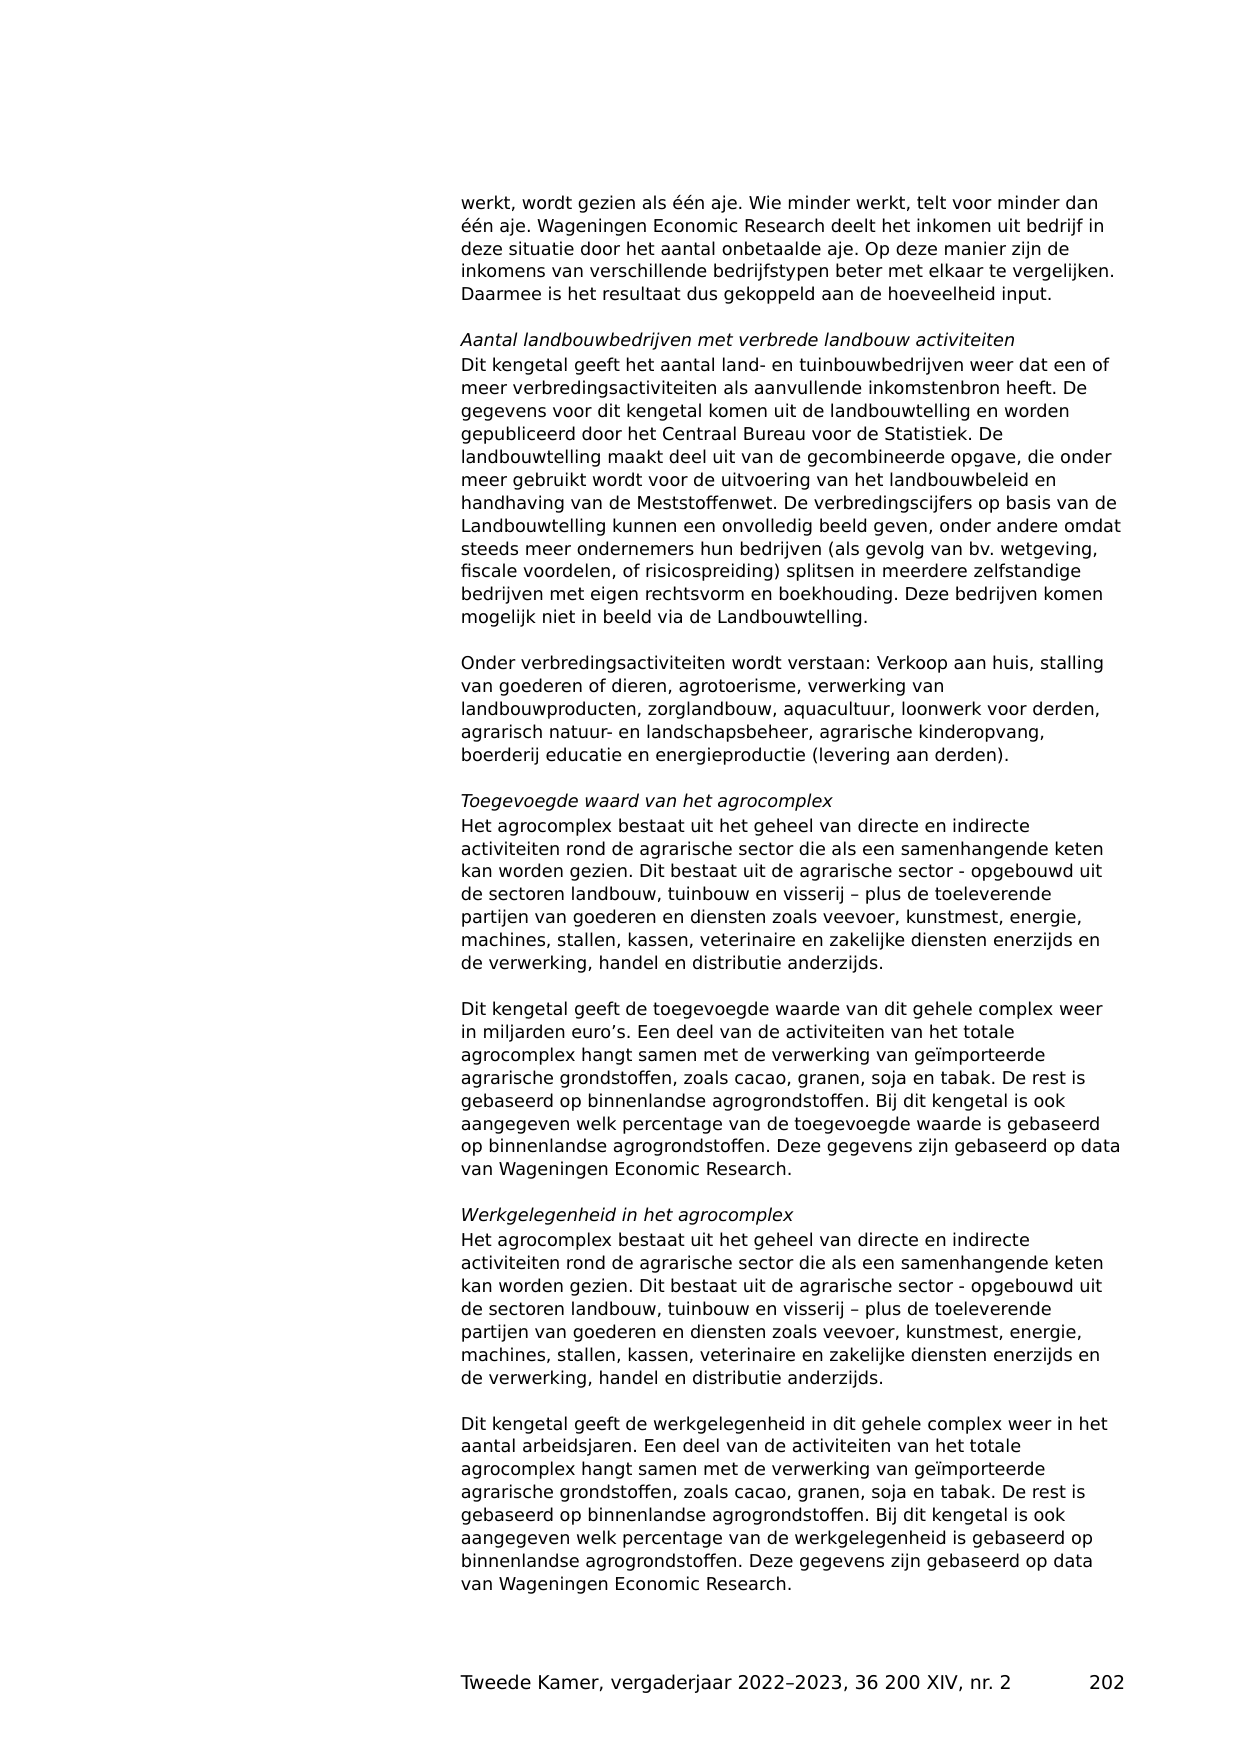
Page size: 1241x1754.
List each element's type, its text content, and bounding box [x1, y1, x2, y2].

text werkt, wordt gezien als één aje. Wie minder werkt, telt voor minder dan één aje. Wageningen Economic Research deelt het inkomen uit bedrijf in deze situatie door het aantal onbetaalde aje. Op deze manier zijn de inkomens van verschillende bedrijfstypen beter met elkaar te vergelijken. Daarmee is het resultaat dus gekoppeld aan de hoeveelheid input. [461, 191, 1125, 305]
text Dit kengetal geeft de werkgelegenheid in dit gehele complex weer in het aantal arbeidsjaren. Een deel van de activiteiten van het totale agrocomplex hangt samen met de verwerking van geïmporteerde agrarische grondstoffen, zoals cacao, granen, soja en tabak. De rest is gebaseerd op binnenlandse agrogrondstoffen. Bij dit kengetal is ook aangegeven welk percentage van de werkgelegenheid is gebaseerd op binnenlandse agrogrondstoffen. Deze gegevens zijn gebaseerd op data van Wageningen Economic Research. [461, 1412, 1125, 1595]
text Dit kengetal geeft het aantal land- en tuinbouwbedrijven weer dat een of meer verbredingsactiviteiten als aanvullende inkomstenbron heeft. De gegevens voor dit kengetal komen uit de landbouwtelling en worden gepubliceerd door het Centraal Bureau voor de Statistiek. De landbouwtelling maakt deel uit van de gecombineerde opgave, die onder meer gebruikt wordt voor de uitvoering van het landbouwbeleid en handhaving van de Meststoffenwet. De verbredingscijfers op basis van de Landbouwtelling kunnen een onvolledig beeld geven, onder andere omdat steeds meer ondernemers hun bedrijven (als gevolg van bv. wetgeving, fiscale voordelen, of risicospreiding) splitsen in meerdere zelfstandige bedrijven met eigen rechtsvorm en boekhouding. Deze bedrijven komen mogelijk niet in beeld via de Landbouwtelling. [461, 353, 1125, 628]
text Aantal landbouwbedrijven met verbrede landbouw activiteiten [461, 328, 1125, 351]
text Werkgelegenheid in het agrocomplex [461, 1203, 1125, 1226]
text Onder verbredingsactiviteiten wordt verstaan: Verkoop aan huis, stalling van goederen of dieren, agrotoerisme, verwerking van landbouwproducten, zorglandbouw, aquacultuur, loonwerk voor derden, agrarisch natuur- en landschapsbeheer, agrarische kinderopvang, boerderij educatie en energieproductie (levering aan derden). [461, 651, 1125, 766]
text Toegevoegde waard van het agrocomplex [461, 789, 1125, 812]
text Het agrocomplex bestaat uit het geheel van directe en indirecte activiteiten rond de agrarische sector die als een samenhangende keten kan worden gezien. Dit bestaat uit de agrarische sector - opgebouwd uit de sectoren landbouw, tuinbouw en visserij – plus de toeleverende partijen van goederen en diensten zoals veevoer, kunstmest, energie, machines, stallen, kassen, veterinaire en zakelijke diensten enerzijds en de verwerking, handel en distributie anderzijds. [461, 1228, 1125, 1389]
text Het agrocomplex bestaat uit het geheel van directe en indirecte activiteiten rond de agrarische sector die als een samenhangende keten kan worden gezien. Dit bestaat uit de agrarische sector - opgebouwd uit de sectoren landbouw, tuinbouw en visserij – plus de toeleverende partijen van goederen en diensten zoals veevoer, kunstmest, energie, machines, stallen, kassen, veterinaire en zakelijke diensten enerzijds en de verwerking, handel en distributie anderzijds. [461, 814, 1125, 974]
text Dit kengetal geeft de toegevoegde waarde van dit gehele complex weer in miljarden euro’s. Een deel van de activiteiten van het totale agrocomplex hangt samen met de verwerking van geïmporteerde agrarische grondstoffen, zoals cacao, granen, soja en tabak. De rest is gebaseerd op binnenlandse agrogrondstoffen. Bij dit kengetal is ook aangegeven welk percentage van de toegevoegde waarde is gebaseerd op binnenlandse agrogrondstoffen. Deze gegevens zijn gebaseerd op data van Wageningen Economic Research. [461, 997, 1125, 1180]
